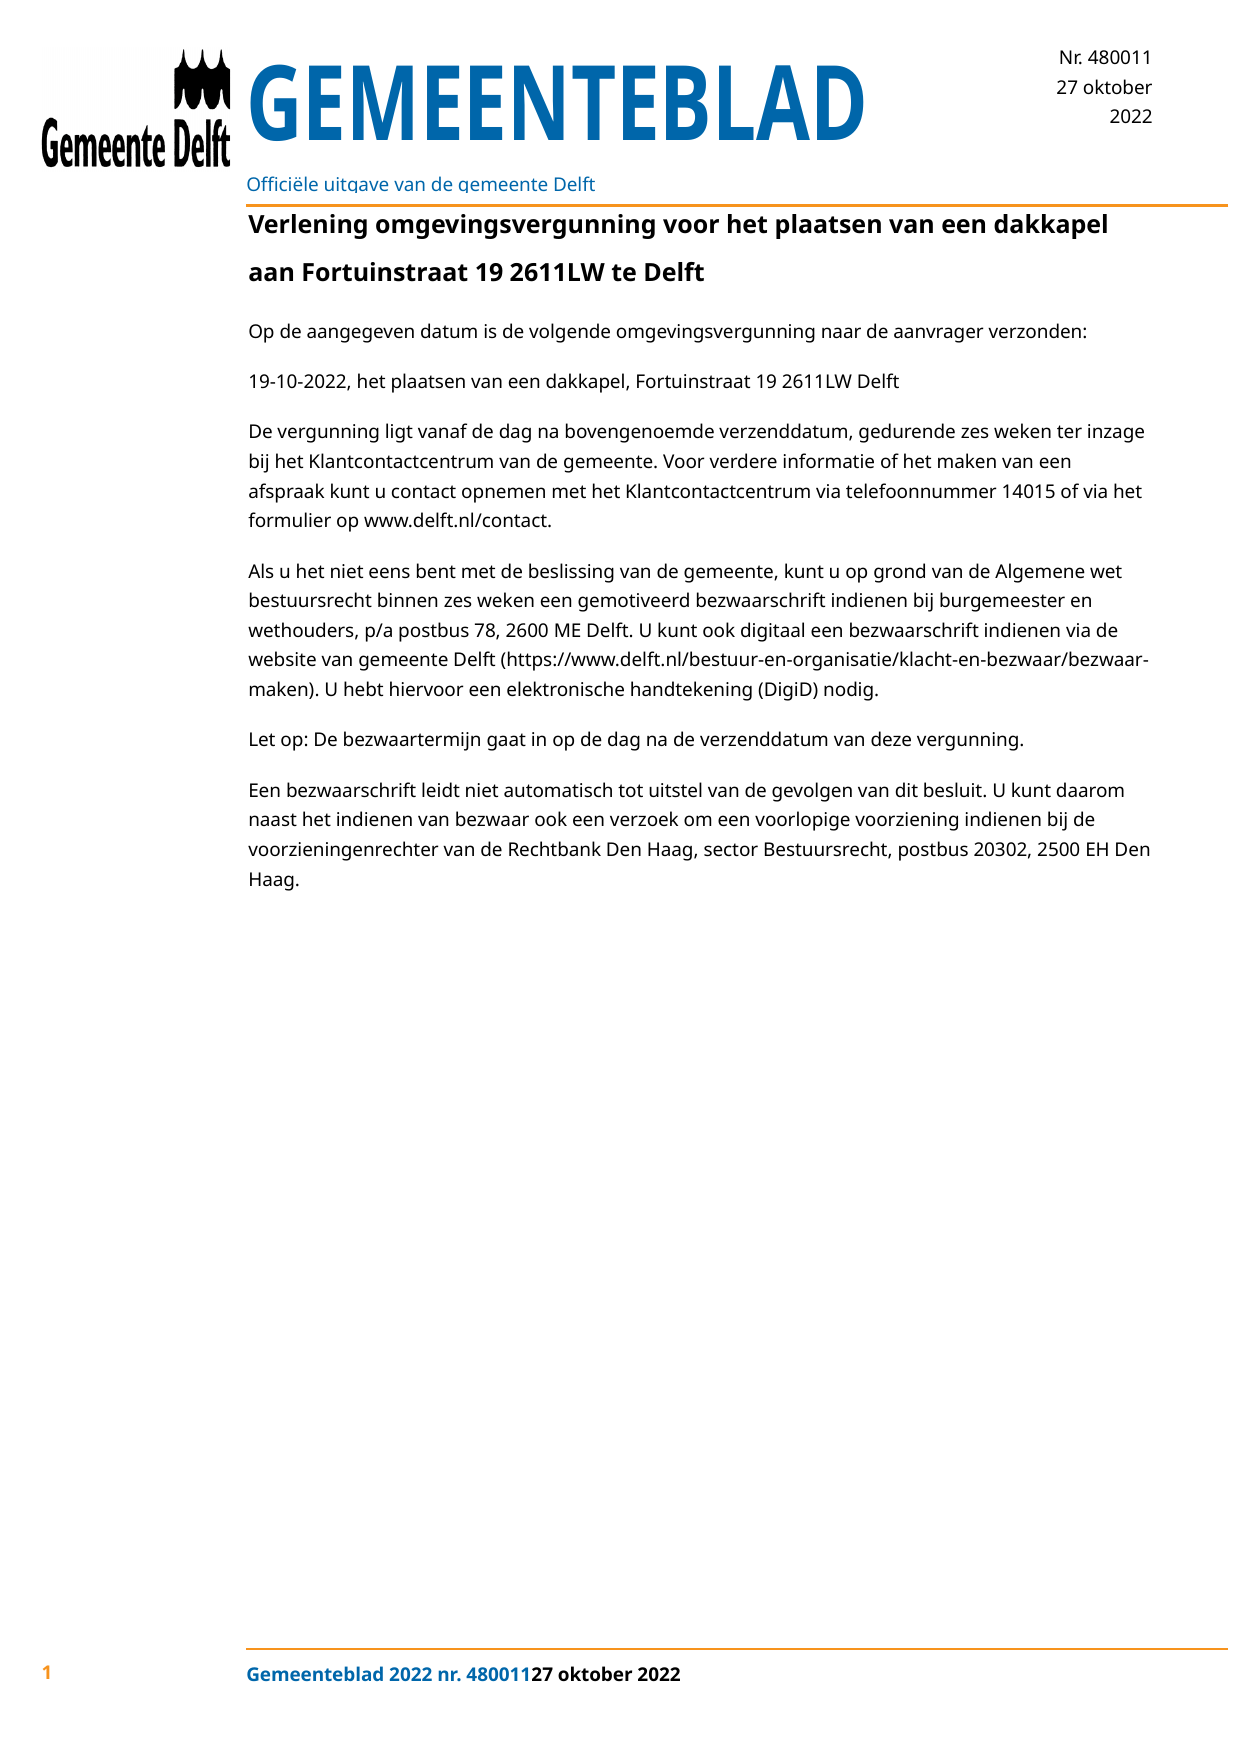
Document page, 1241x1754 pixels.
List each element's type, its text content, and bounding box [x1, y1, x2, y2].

text 19-10-2022, het plaatsen van een dakkapel, Fortuinstraat 19 2611LW Delft [248, 368, 1152, 394]
text Een bezwaarschrift leidt niet automatisch tot uitstel van de gevolgen van dit besluit. U kunt daarom naast het indienen van bezwaar ook een verzoek om een voorlopige voorziening indienen bij de voorzieningenrechter van de Rechtbank Den Haag, sector Bestuursrecht, postbus 20302, 2500 EH Den Haag. [248, 777, 1152, 892]
text Op de aangegeven datum is de volgende omgevingsvergunning naar de aanvrager verzonden: [248, 318, 1152, 344]
text Verlening omgevingsvergunning voor het plaatsen van een dakkapel aan Fortuinstraat 19 2611LW te Delft [248, 207, 1152, 288]
picture [41, 47, 231, 172]
text Let op: De bezwaartermijn gaat in op de dag na de verzenddatum van deze vergunning. [248, 727, 1152, 752]
text De vergunning ligt vanaf de dag na bovengenoemde verzenddatum, gedurende zes weken ter inzage bij het Klantcontactcentrum van de gemeente. Voor verdere informatie of het maken van een afspraak kunt u contact opnemen met het Klantcontactcentrum via telefoonnummer 14015 of via het formulier op www.delft.nl/contact. [248, 419, 1152, 533]
text Als u het niet eens bent met de beslissing van de gemeente, kunt u op grond van de Algemene wet bestuursrecht binnen zes weken een gemotiveerd bezwaarschrift indienen bij burgemeester en wethouders, p/a postbus 78, 2600 ME Delft. U kunt ook digitaal een bezwaarschrift indienen via de website van gemeente Delft (https://www.delft.nl/bestuur-en-organisatie/klacht-en-bezwaar/bezwaar-maken). U hebt hiervoor een elektronische handtekening (DigiD) nodig. [248, 558, 1152, 702]
